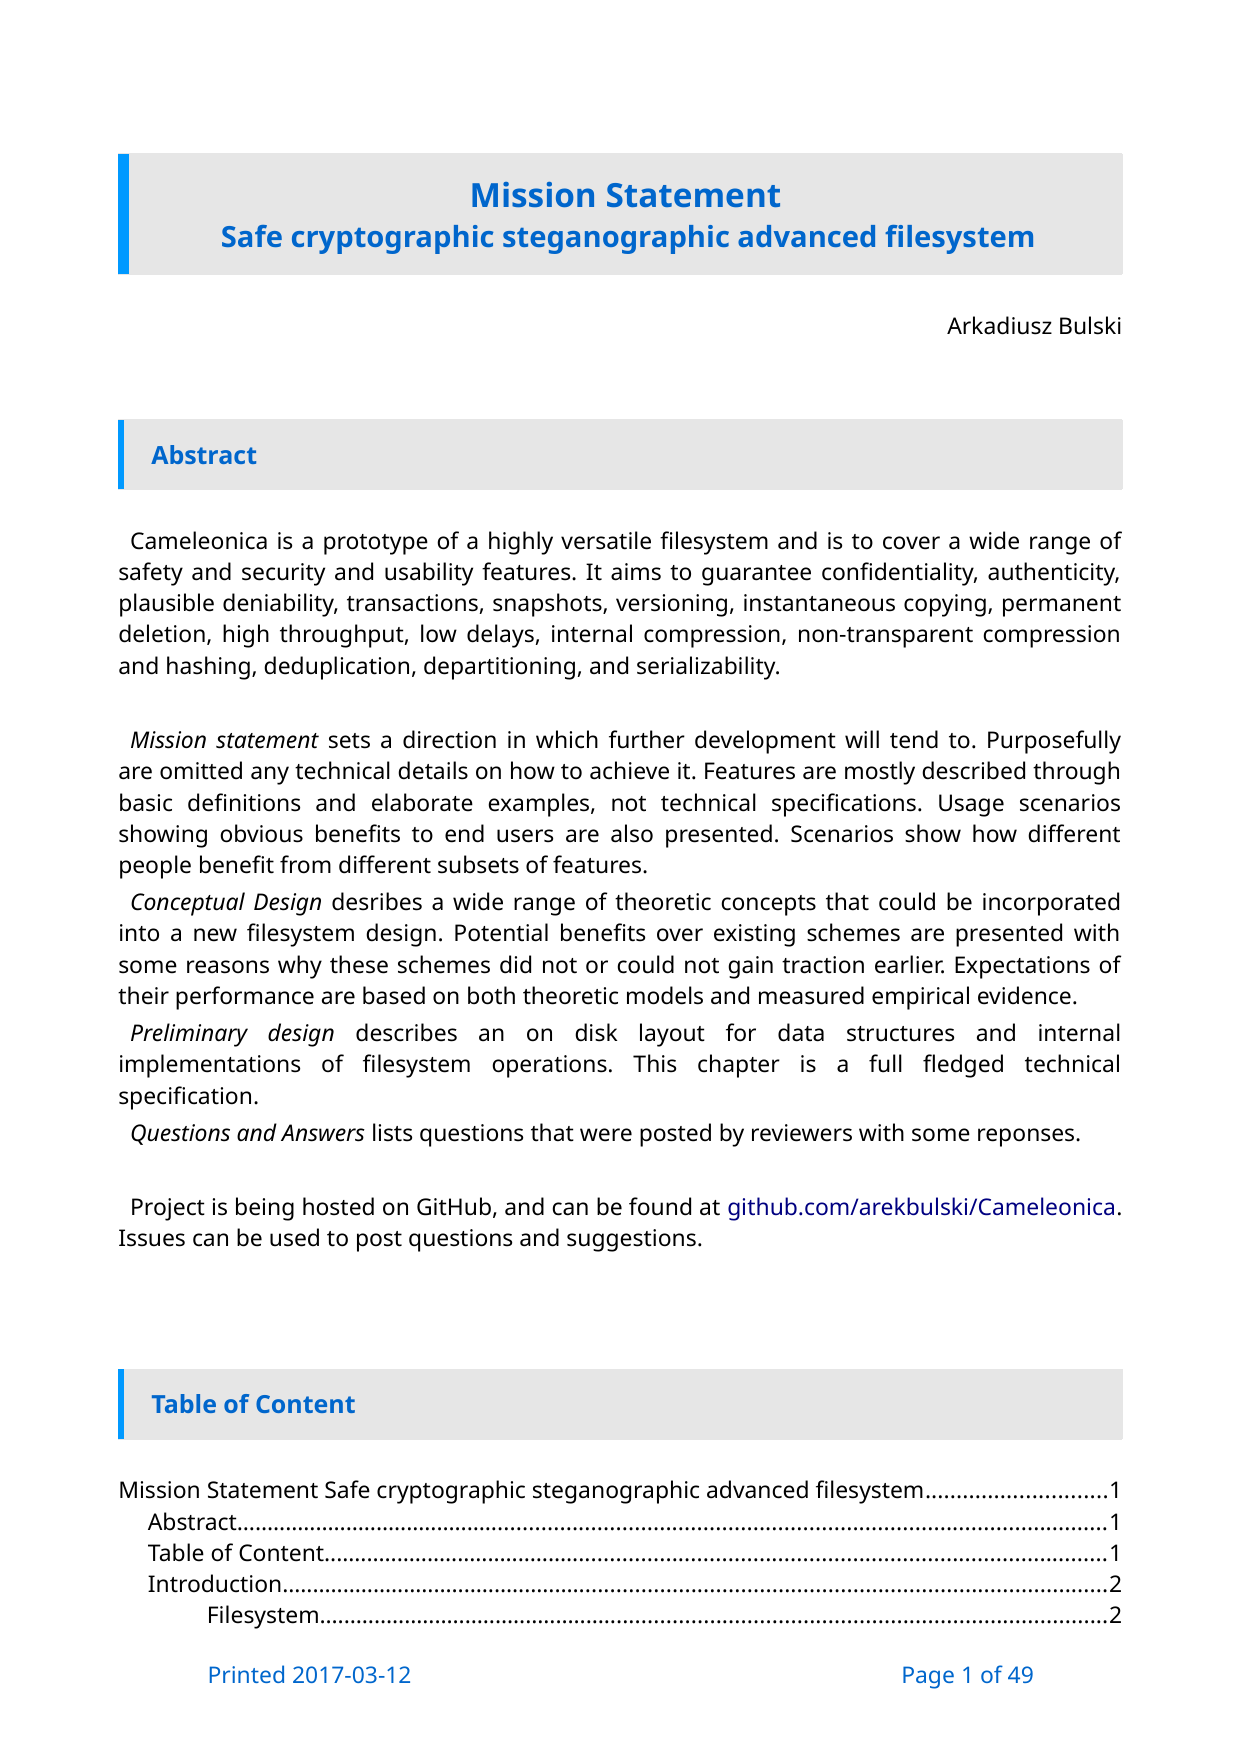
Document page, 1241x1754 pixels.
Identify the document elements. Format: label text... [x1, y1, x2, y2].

text Questions and Answers lists questions that were posted by reviewers with some reponses. [118, 1117, 1122, 1148]
text Filesystem 2 [207, 1599, 1122, 1631]
text Introduction 2 [148, 1568, 1122, 1599]
text Conceptual Design desribes a wide range of theoretic concepts that could be incorporated into a new filesystem design. Potential benefits over existing schemes are presented with some reasons why these schemes did not or could not gain traction earlier. Expectations of their performance are based on both theoretic models and measured empirical evidence. [118, 886, 1122, 1011]
text Project is being hosted on GitHub, and can be found at github.com/arekbulski/Cameleonica. Issues can be used to post questions and suggestions. [118, 1191, 1122, 1254]
subtitle Table of Content [124, 1370, 1122, 1439]
text Arkadiusz Bulski [118, 310, 1122, 341]
text Preliminary design describes an on disk layout for data structures and internal implementations of filesystem operations. This chapter is a full fledged technical specification. [118, 1017, 1122, 1111]
text Abstract 1 [148, 1506, 1122, 1537]
subtitle Abstract [124, 421, 1122, 489]
subtitle Mission Statement Safe cryptographic steganographic advanced filesystem [129, 155, 1122, 274]
text Mission Statement Safe cryptographic steganographic advanced filesystem 1 [118, 1474, 1122, 1506]
text Cameleonica is a prototype of a highly versatile filesystem and is to cover a wide range of safety and security and usability features. It aims to guarantee confidentiality, authenticity, plausible deniability, transactions, snapshots, versioning, instantaneous copying, permanent deletion, high throughput, low delays, internal compression, non-transparent compression and hashing, deduplication, departitioning, and serializability. [118, 524, 1122, 681]
text Table of Content 1 [148, 1537, 1122, 1568]
text Mission statement sets a direction in which further development will tend to. Purposefully are omitted any technical details on how to achieve it. Features are mostly described through basic definitions and elaborate examples, not technical specifications. Usage scenarios showing obvious benefits to end users are also presented. Scenarios show how different people benefit from different subsets of features. [118, 724, 1122, 880]
